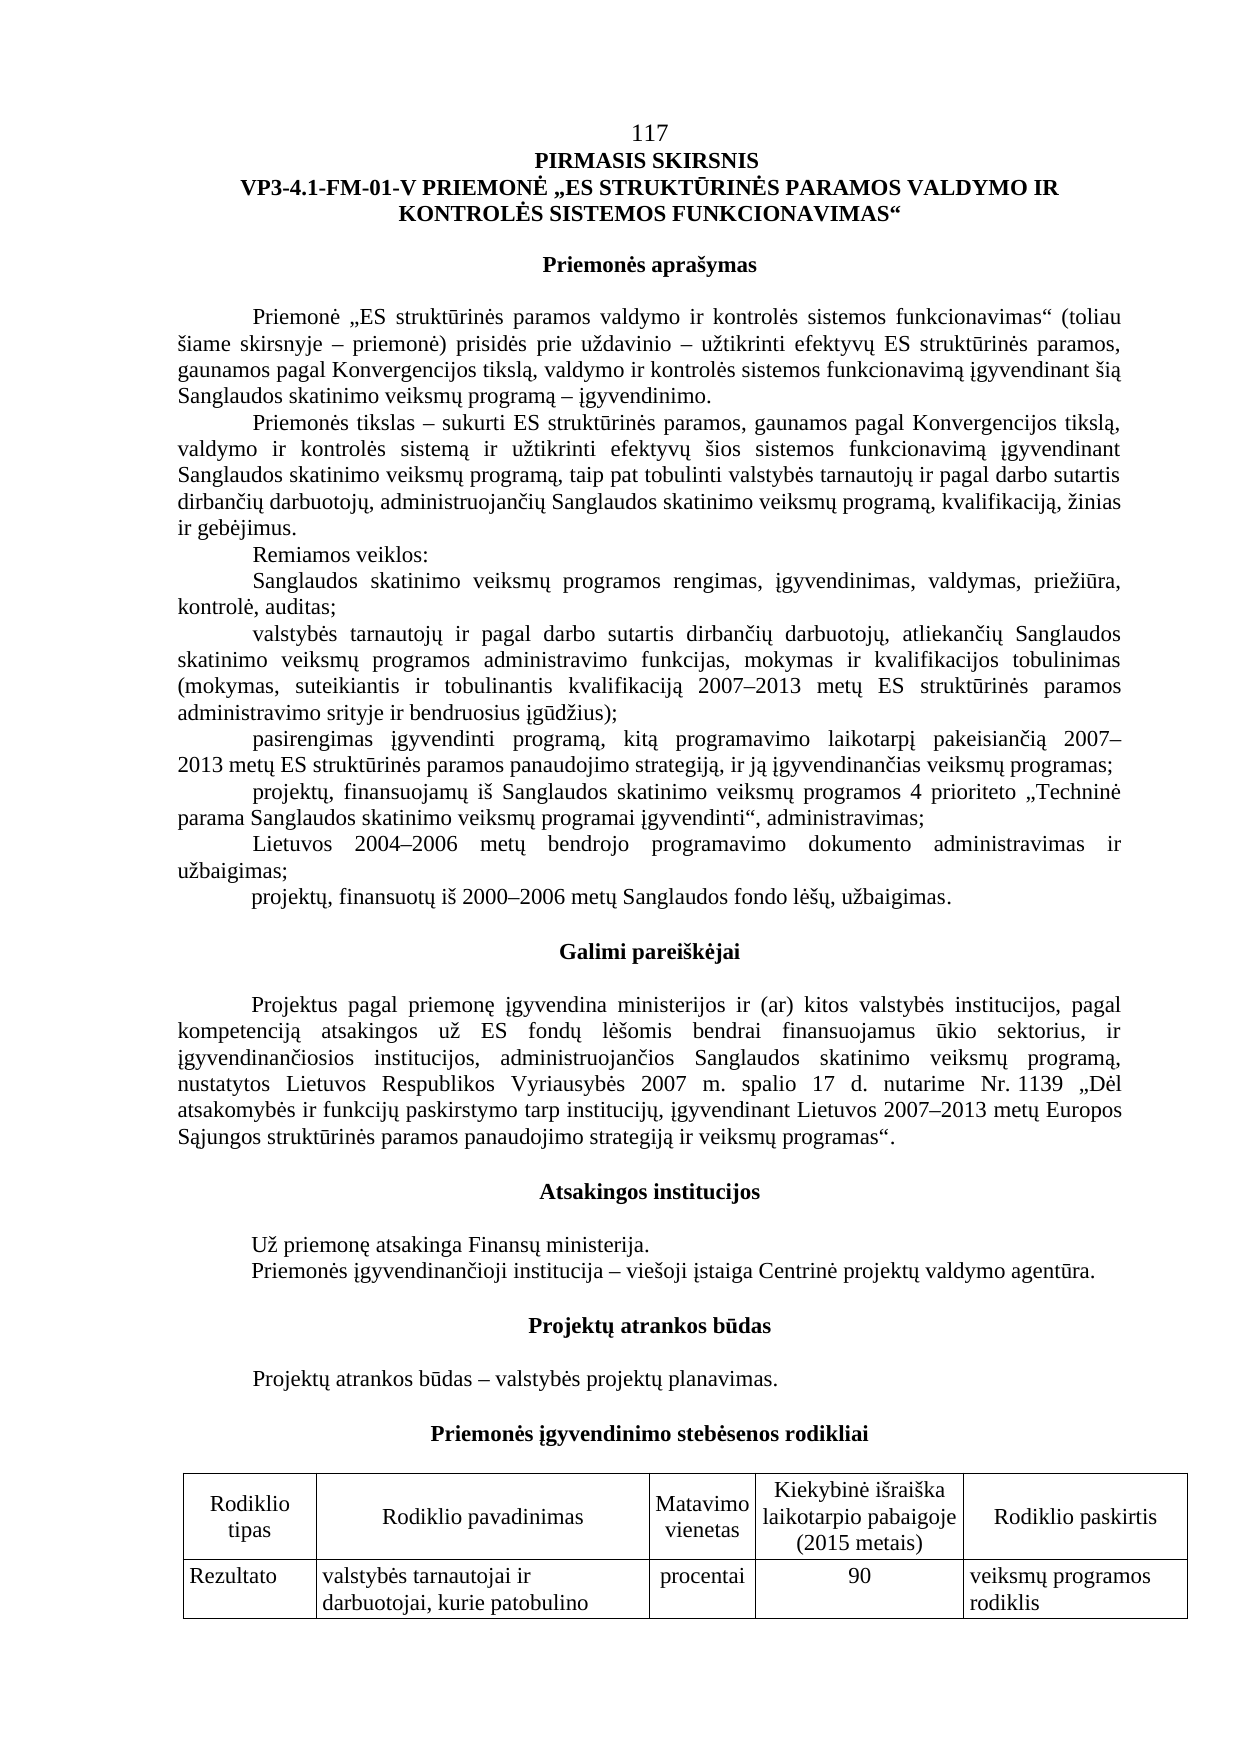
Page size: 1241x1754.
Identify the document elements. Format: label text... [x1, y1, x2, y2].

text projektų, finansuojamų iš Sanglaudos skatinimo veiksmų programos 4 prioriteto „Techninė parama Sanglaudos skatinimo veiksmų programai įgyvendinti“, administravimas; [177, 778, 1122, 831]
table_header Matavimo vienetas [650, 1474, 755, 1558]
text Už priemonę atsakinga Finansų ministerija. [177, 1231, 1122, 1257]
text Atsakingos institucijos [177, 1178, 1122, 1204]
table_header Rodiklio paskirtis [964, 1474, 1187, 1558]
table_cell valstybės tarnautojai ir darbuotojai, kurie patobulino [317, 1560, 649, 1618]
text valstybės tarnautojų ir pagal darbo sutartis dirbančių darbuotojų, atliekančių Sanglaudos skatinimo veiksmų programos administravimo funkcijas, mokymas ir kvalifikacijos tobulinimas (mokymas, suteikiantis ir tobulinantis kvalifikaciją 2007–2013 metų ES struktūrinės paramos administravimo srityje ir bendruosius įgūdžius); [177, 620, 1122, 725]
table_cell Rezultato [184, 1560, 316, 1618]
text PIRMASIS SKIRSNIS [177, 148, 1122, 174]
text Projektų atrankos būdas [177, 1312, 1122, 1338]
text Priemonės įgyvendinimo stebėsenos rodikliai [177, 1420, 1122, 1446]
table_cell procentai [650, 1560, 755, 1618]
text pasirengimas įgyvendinti programą, kitą programavimo laikotarpį pakeisiančią 2007–2013 metų ES struktūrinės paramos panaudojimo strategiją, ir ją įgyvendinančias veiksmų programas; [177, 725, 1122, 778]
text VP3-4.1-FM-01-V PRIEMONĖ „ES STRUKTŪRINĖS PARAMOS VALDYMO IR KONTROLĖS SISTEMOS FUNKCIONAVIMAS“ [177, 174, 1122, 227]
table_cell 90 [756, 1560, 963, 1618]
text projektų, finansuotų iš 2000–2006 metų Sanglaudos fondo lėšų, užbaigimas. [177, 883, 1122, 909]
text Priemonės tikslas – sukurti ES struktūrinės paramos, gaunamos pagal Konvergencijos tikslą, valdymo ir kontrolės sistemą ir užtikrinti efektyvų šios sistemos funkcionavimą įgyvendinant Sanglaudos skatinimo veiksmų programą, taip pat tobulinti valstybės tarnautojų ir pagal darbo sutartis dirbančių darbuotojų, administruojančių Sanglaudos skatinimo veiksmų programą, kvalifikaciją, žinias ir gebėjimus. [177, 409, 1122, 541]
table_header Kiekybinė išraiška laikotarpio pabaigoje (2015 metais) [756, 1474, 963, 1558]
text Priemonės įgyvendinančioji institucija – viešoji įstaiga Centrinė projektų valdymo agentūra. [177, 1257, 1122, 1283]
text Sanglaudos skatinimo veiksmų programos rengimas, įgyvendinimas, valdymas, priežiūra, kontrolė, auditas; [177, 567, 1122, 620]
table_cell veiksmų programos rodiklis [964, 1560, 1187, 1618]
table_header Rodiklio tipas [184, 1474, 316, 1558]
text Priemonės aprašymas [177, 251, 1122, 277]
text Projektų atrankos būdas – valstybės projektų planavimas. [177, 1365, 1122, 1391]
text Galimi pareiškėjai [177, 938, 1122, 965]
text Remiamos veiklos: [177, 541, 1122, 567]
text Lietuvos 2004–2006 metų bendrojo programavimo dokumento administravimas ir užbaigimas; [177, 831, 1122, 883]
table_header Rodiklio pavadinimas [317, 1474, 649, 1558]
text Projektus pagal priemonę įgyvendina ministerijos ir (ar) kitos valstybės institucijos, pagal kompetenciją atsakingos už ES fondų lėšomis bendrai finansuojamus ūkio sektorius, ir įgyvendinančiosios institucijos, administruojančios Sanglaudos skatinimo veiksmų programą, nustatytos Lietuvos Respublikos Vyriausybės 2007 m. spalio 17 d. nutarime Nr. 1139 „Dėl atsakomybės ir funkcijų paskirstymo tarp institucijų, įgyvendinant Lietuvos 2007–2013 metų Europos Sąjungos struktūrinės paramos panaudojimo strategiją ir veiksmų programas“. [177, 991, 1122, 1149]
text Priemonė „ES struktūrinės paramos valdymo ir kontrolės sistemos funkcionavimas“ (toliau šiame skirsnyje – priemonė) prisidės prie uždavinio – užtikrinti efektyvų ES struktūrinės paramos, gaunamos pagal Konvergencijos tikslą, valdymo ir kontrolės sistemos funkcionavimą įgyvendinant šią Sanglaudos skatinimo veiksmų programą – įgyvendinimo. [177, 303, 1122, 409]
